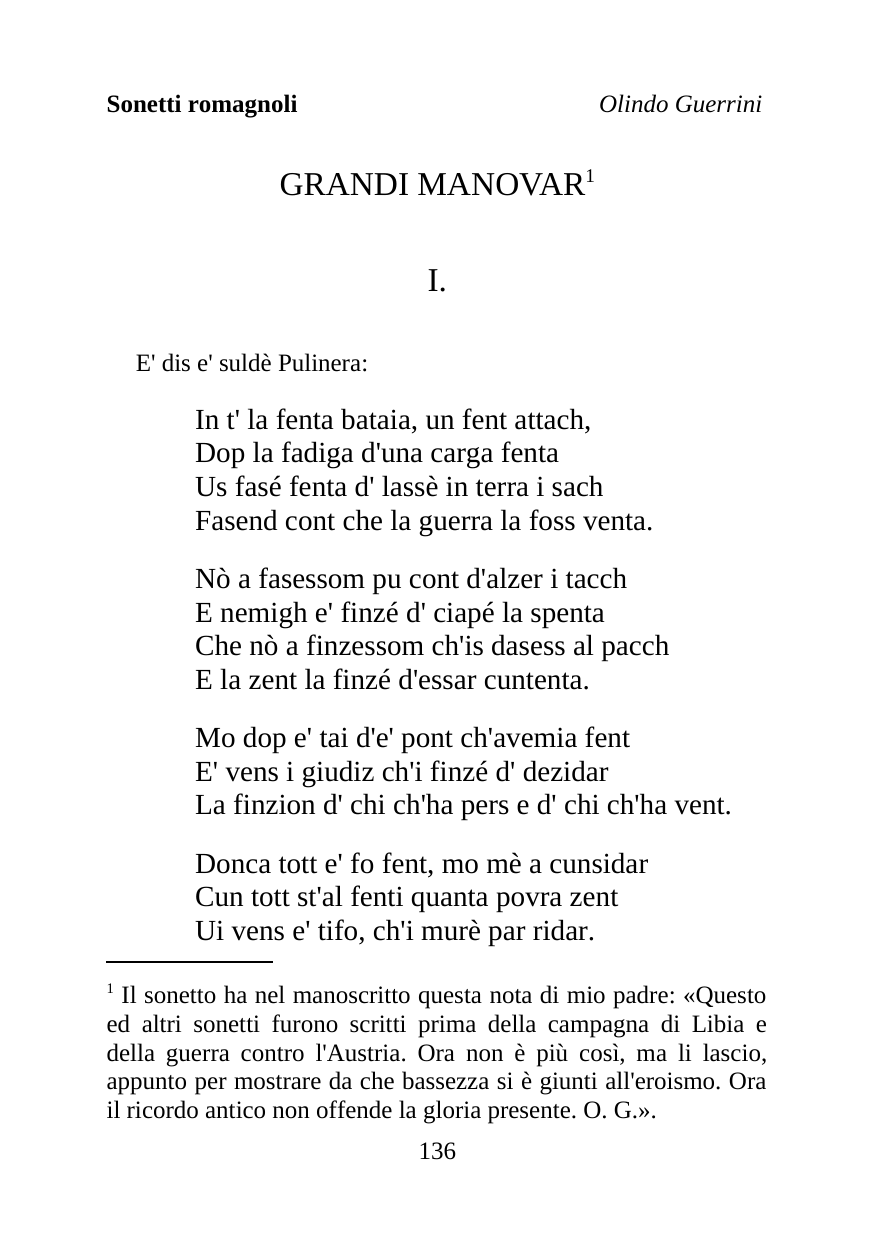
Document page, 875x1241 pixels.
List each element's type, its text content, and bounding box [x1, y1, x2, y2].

text In t' la fenta bataia, un fent attach, Dop la fadiga d'una carga fenta Us fasé fenta d' lassè in terra i sach Fasend cont che la guerra la foss venta. [195, 402, 768, 536]
text Mo dop e' tai d'e' pont ch'avemia fent E' vens i giudiz ch'i finzé d' dezidar La finzion d' chi ch'ha pers e d' chi ch'ha vent. [195, 720, 768, 821]
text Nò a fasessom pu cont d'alzer i tacch E nemigh e' finzé d' ciapé la spenta Che nò a finzessom ch'is dasess al pacch E la zent la finzé d'essar cuntenta. [195, 561, 768, 695]
text Il sonetto ha nel manoscritto questa nota di mio padre: «Questo ed altri sonetti furono scritti prima della campagna di Libia e della guerra contro l'Austria. Ora non è più così, ma li lascio, appunto per mostrare da che bassezza si è giunti all'eroismo. Ora il ricordo antico non offende la gloria presente. O. G.». [106, 980, 768, 1124]
subtitle I. [106, 260, 768, 298]
text Donca tott e' fo fent, mo mè a cunsidar Cun tott st'al fenti quanta povra zent Ui vens e' tifo, ch'i murè par ridar. [195, 846, 768, 947]
subtitle GRANDI MANOVAR [106, 164, 768, 202]
text E' dis e' suldè Pulinera: [136, 348, 768, 377]
